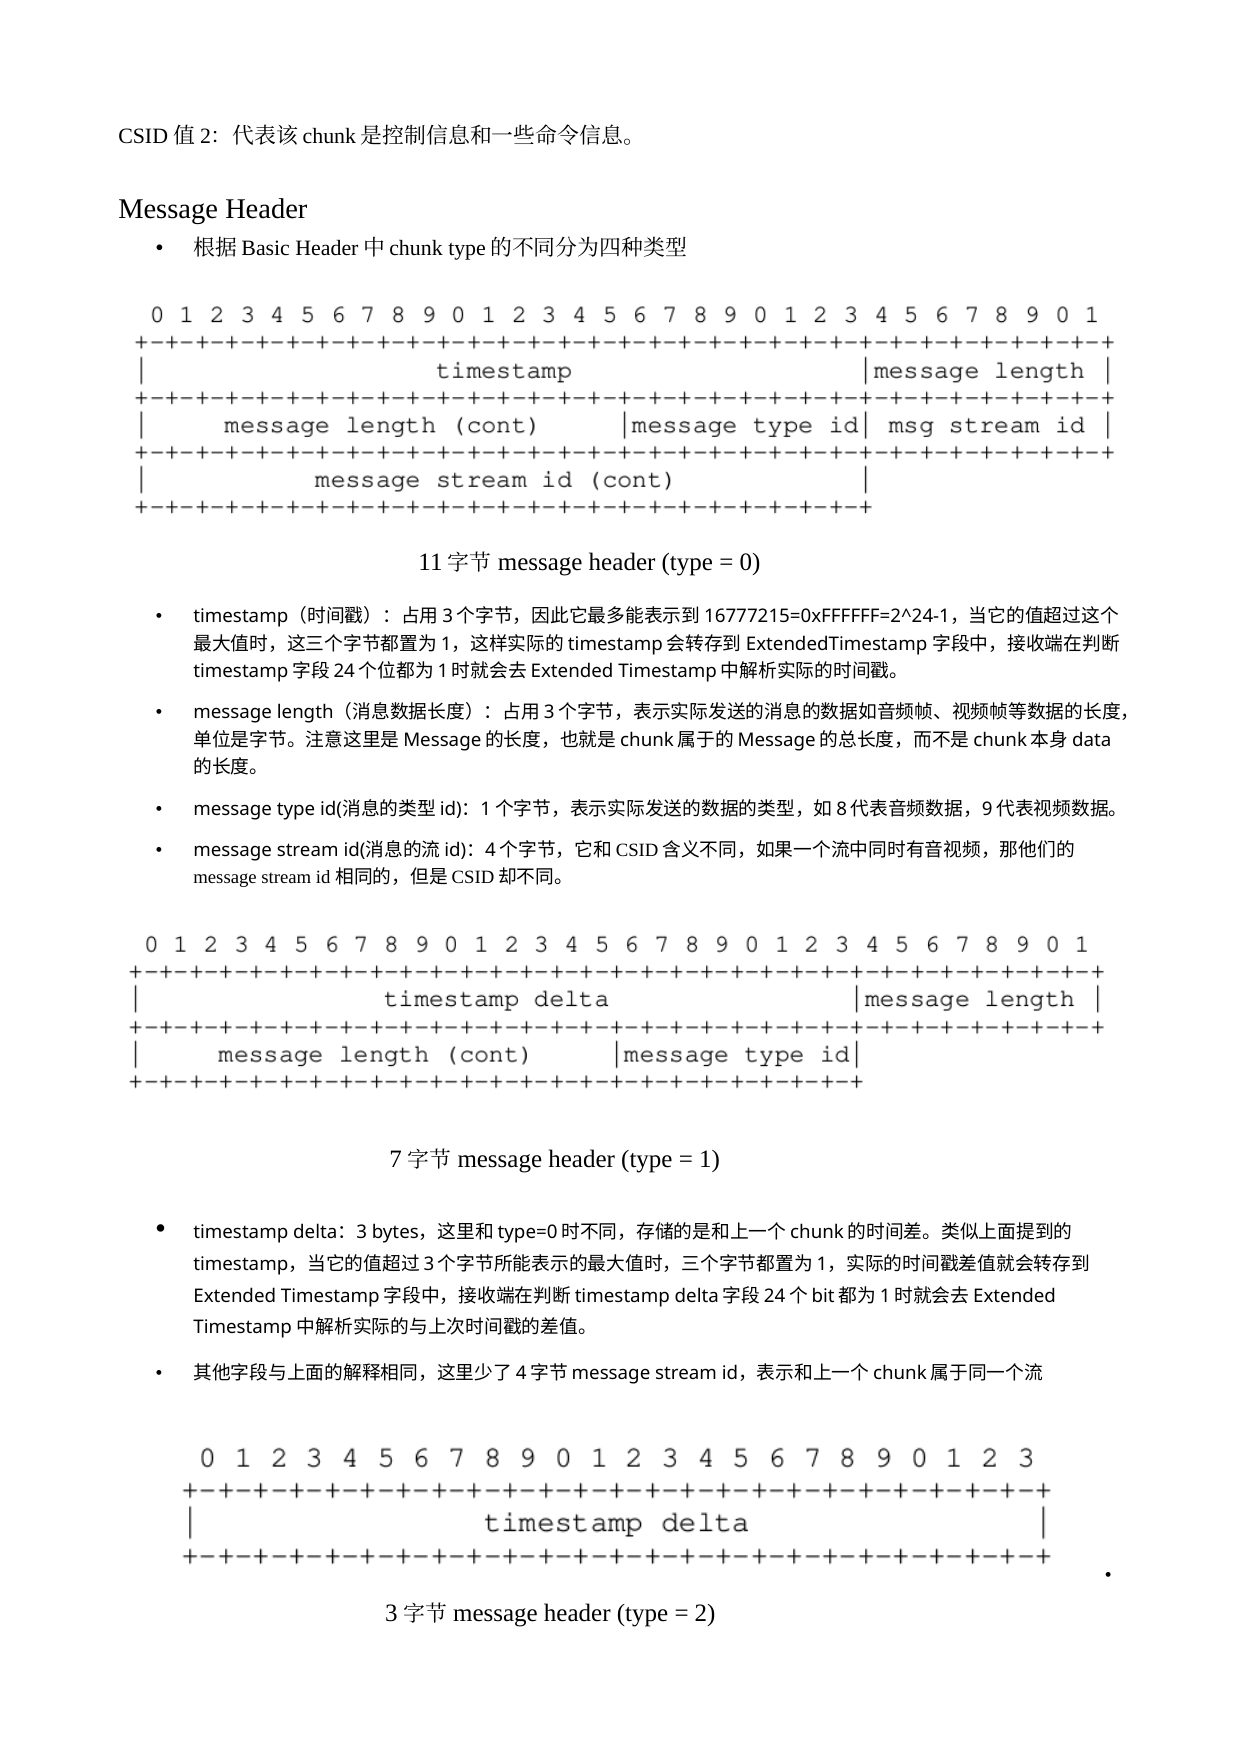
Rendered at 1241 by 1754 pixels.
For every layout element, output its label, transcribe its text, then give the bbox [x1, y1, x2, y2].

picture [118, 304, 1123, 521]
text Message Header [118, 192, 1122, 225]
list timestamp delta：3 bytes，这里和type=0时不同，存储的是和上一个chunk的时间差。类似上面提到的timestamp，当它的值超过3个字节所能表示的最大值时，三个字节都置为1，实际的时间戳差值就会转存到Extended Timestamp字段中，接收端在判断timestamp delta字段24个bit都为1时就会去Extended Timestamp 中解析实际的与上次时间戳的差值。 [156, 1217, 1122, 1339]
list message type id(消息的类型id)：1个字节，表示实际发送的数据的类型，如8代表音频数据，9代表视频数据。 [156, 793, 1122, 820]
list 其他字段与上面的解释相同，这里少了4字节message stream id，表示和上一个chunk属于同一个流 [156, 1357, 1122, 1384]
list message length（消息数据长度）：占用3个字节，表示实际发送的消息的数据如音频帧、视频帧等数据的长度，单位是字节。注意这里是Message的长度，也就是chunk属于的Message的总长度，而不是chunk本身data的长度。 [156, 697, 1122, 779]
picture [118, 928, 1123, 1099]
text CSID 值2：代表该chunk是控制信息和⼀些命令信息。 [118, 118, 1122, 149]
list timestamp（时间戳）：占用3个字节，因此它最多能表示到16777215=0xFFFFFF=2^24-1，当它的值超过这个最大值时，这三个字节都置为1，这样实际的timestamp会转存到 ExtendedTimestamp 字段中，接收端在判断timestamp字段24个位都为1时就会去Extended Timestamp中解析实际的时间戳。 [156, 601, 1122, 682]
list 根据Basic Header中chunk type的不同分为四种类型 [156, 230, 1122, 261]
picture [172, 1441, 1068, 1589]
list message stream id(消息的流id)：4个字节，它和CSID含义不同，如果一个流中同时有音视频，那他们的message stream id 相同的，但是CSID却不同。 [156, 835, 1122, 889]
